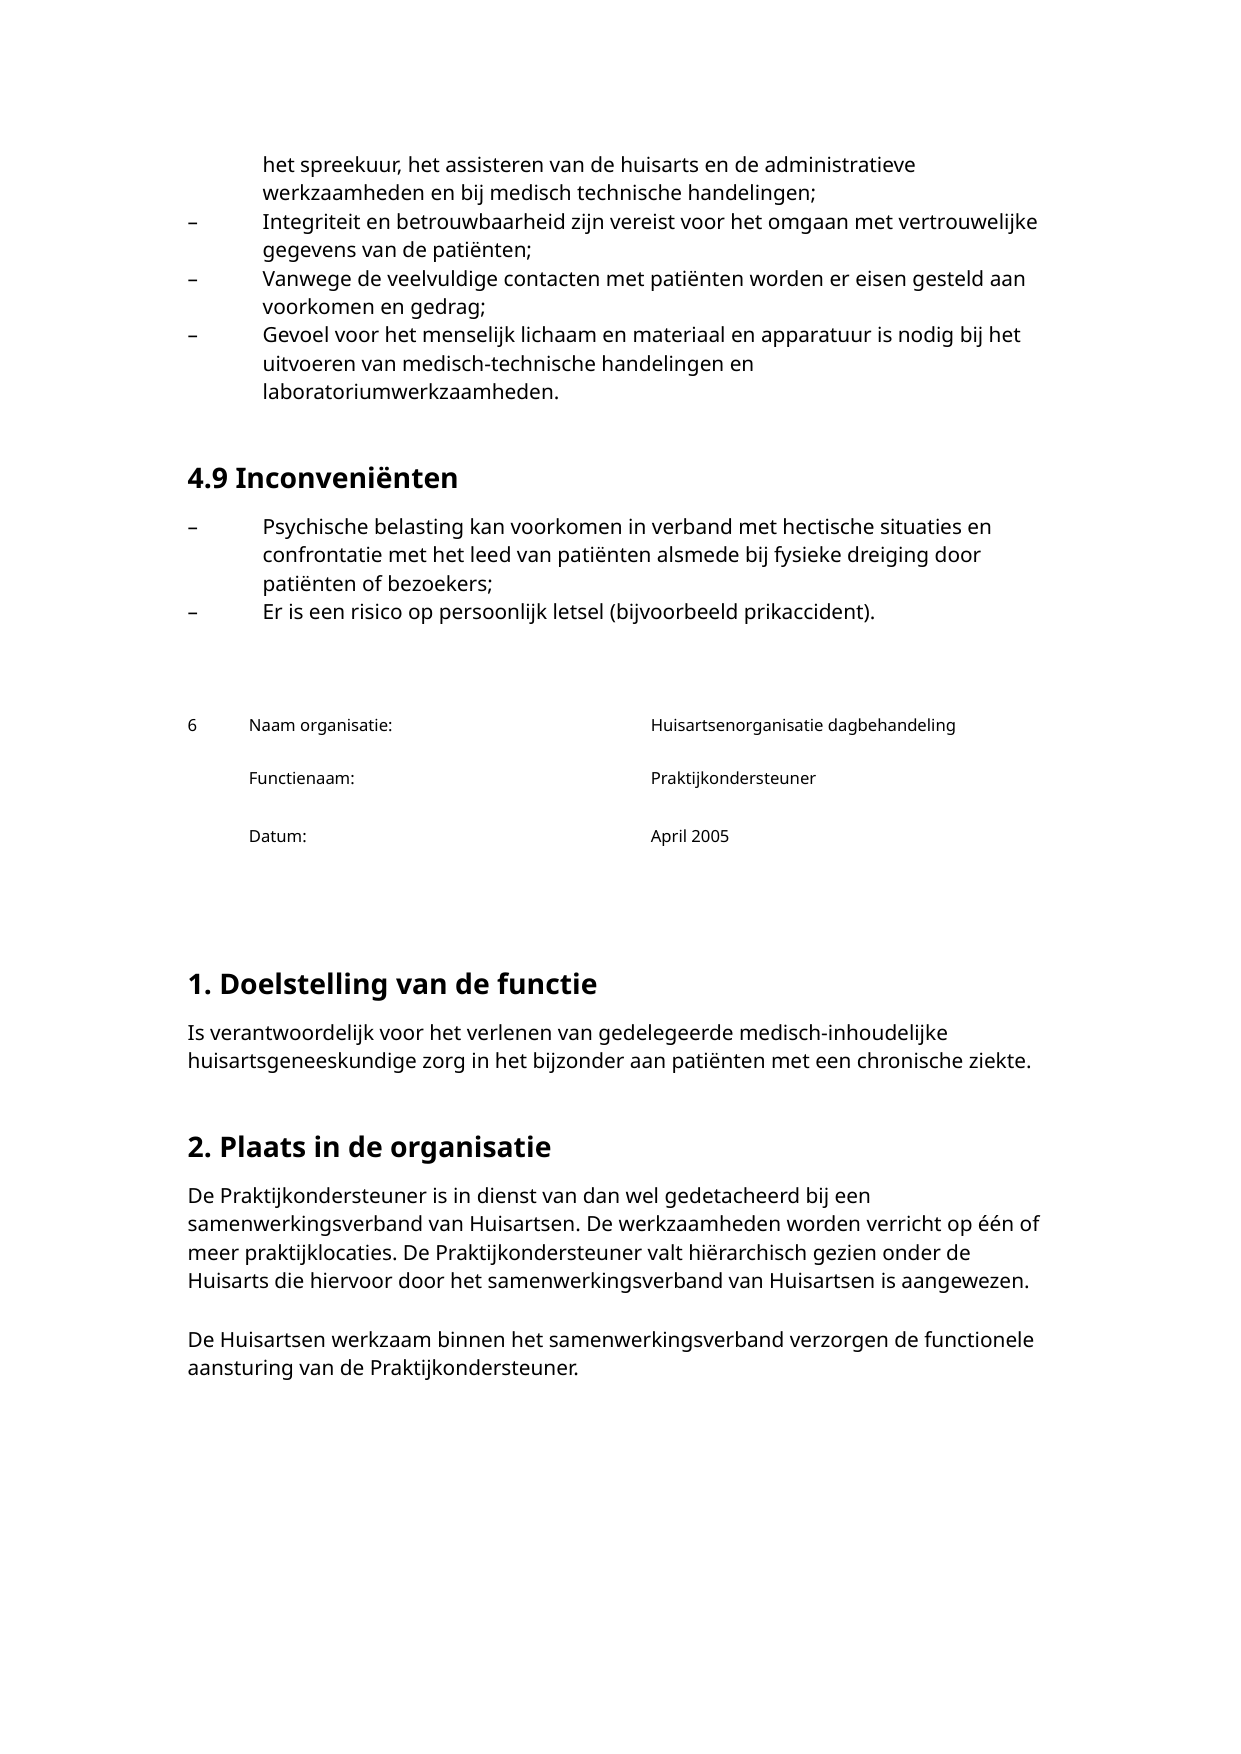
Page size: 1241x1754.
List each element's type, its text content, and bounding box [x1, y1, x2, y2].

table_cell Datum: [249, 825, 651, 883]
table_cell [188, 766, 249, 825]
table_cell Functienaam: [249, 766, 651, 825]
list Er is een risico op persoonlijk letsel (bijvoorbeeld prikaccident). [187, 597, 1053, 626]
subtitle 4.9 Inconveniënten [187, 458, 1053, 497]
table_cell April 2005 [651, 825, 1053, 883]
table_header 6 [188, 714, 249, 766]
text De Huisartsen werkzaam binnen het samenwerkingsverband verzorgen de functionele aansturing van de Praktijkondersteuner. [187, 1325, 1053, 1382]
list Psychische belasting kan voorkomen in verband met hectische situaties en confrontatie met het leed van patiënten alsmede bij fysieke dreiging door patiënten of bezoekers; [187, 512, 1053, 597]
table_cell Praktijkondersteuner [651, 766, 1053, 825]
text De Praktijkondersteuner is in dienst van dan wel gedetacheerd bij een samenwerkingsverband van Huisartsen. De werkzaamheden worden verricht op één of meer praktijklocaties. De Praktijkondersteuner valt hiërarchisch gezien onder de Huisarts die hiervoor door het samenwerkingsverband van Huisartsen is aangewezen. [187, 1181, 1053, 1295]
list Vanwege de veelvuldige contacten met patiënten worden er eisen gesteld aan voorkomen en gedrag; [187, 264, 1053, 321]
list Integriteit en betrouwbaarheid zijn vereist voor het omgaan met vertrouwelijke gegevens van de patiënten; [187, 207, 1053, 264]
table_header Naam organisatie: [249, 714, 651, 766]
subtitle 2. Plaats in de organisatie [187, 1127, 1053, 1166]
list het spreekuur, het assisteren van de huisarts en de administratieve werkzaamheden en bij medisch technische handelingen; [187, 150, 1053, 207]
list Gevoel voor het menselijk lichaam en materiaal en apparatuur is nodig bij het uitvoeren van medisch-technische handelingen en laboratoriumwerkzaamheden. [187, 321, 1053, 406]
text Is verantwoordelijk voor het verlenen van gedelegeerde medisch-inhoudelijke huisartsgeneeskundige zorg in het bijzonder aan patiënten met een chronische ziekte. [187, 1018, 1053, 1075]
table_header Huisartsenorganisatie dagbehandeling [651, 714, 1053, 766]
table_cell [188, 825, 249, 883]
subtitle 1. Doelstelling van de functie [187, 964, 1053, 1003]
